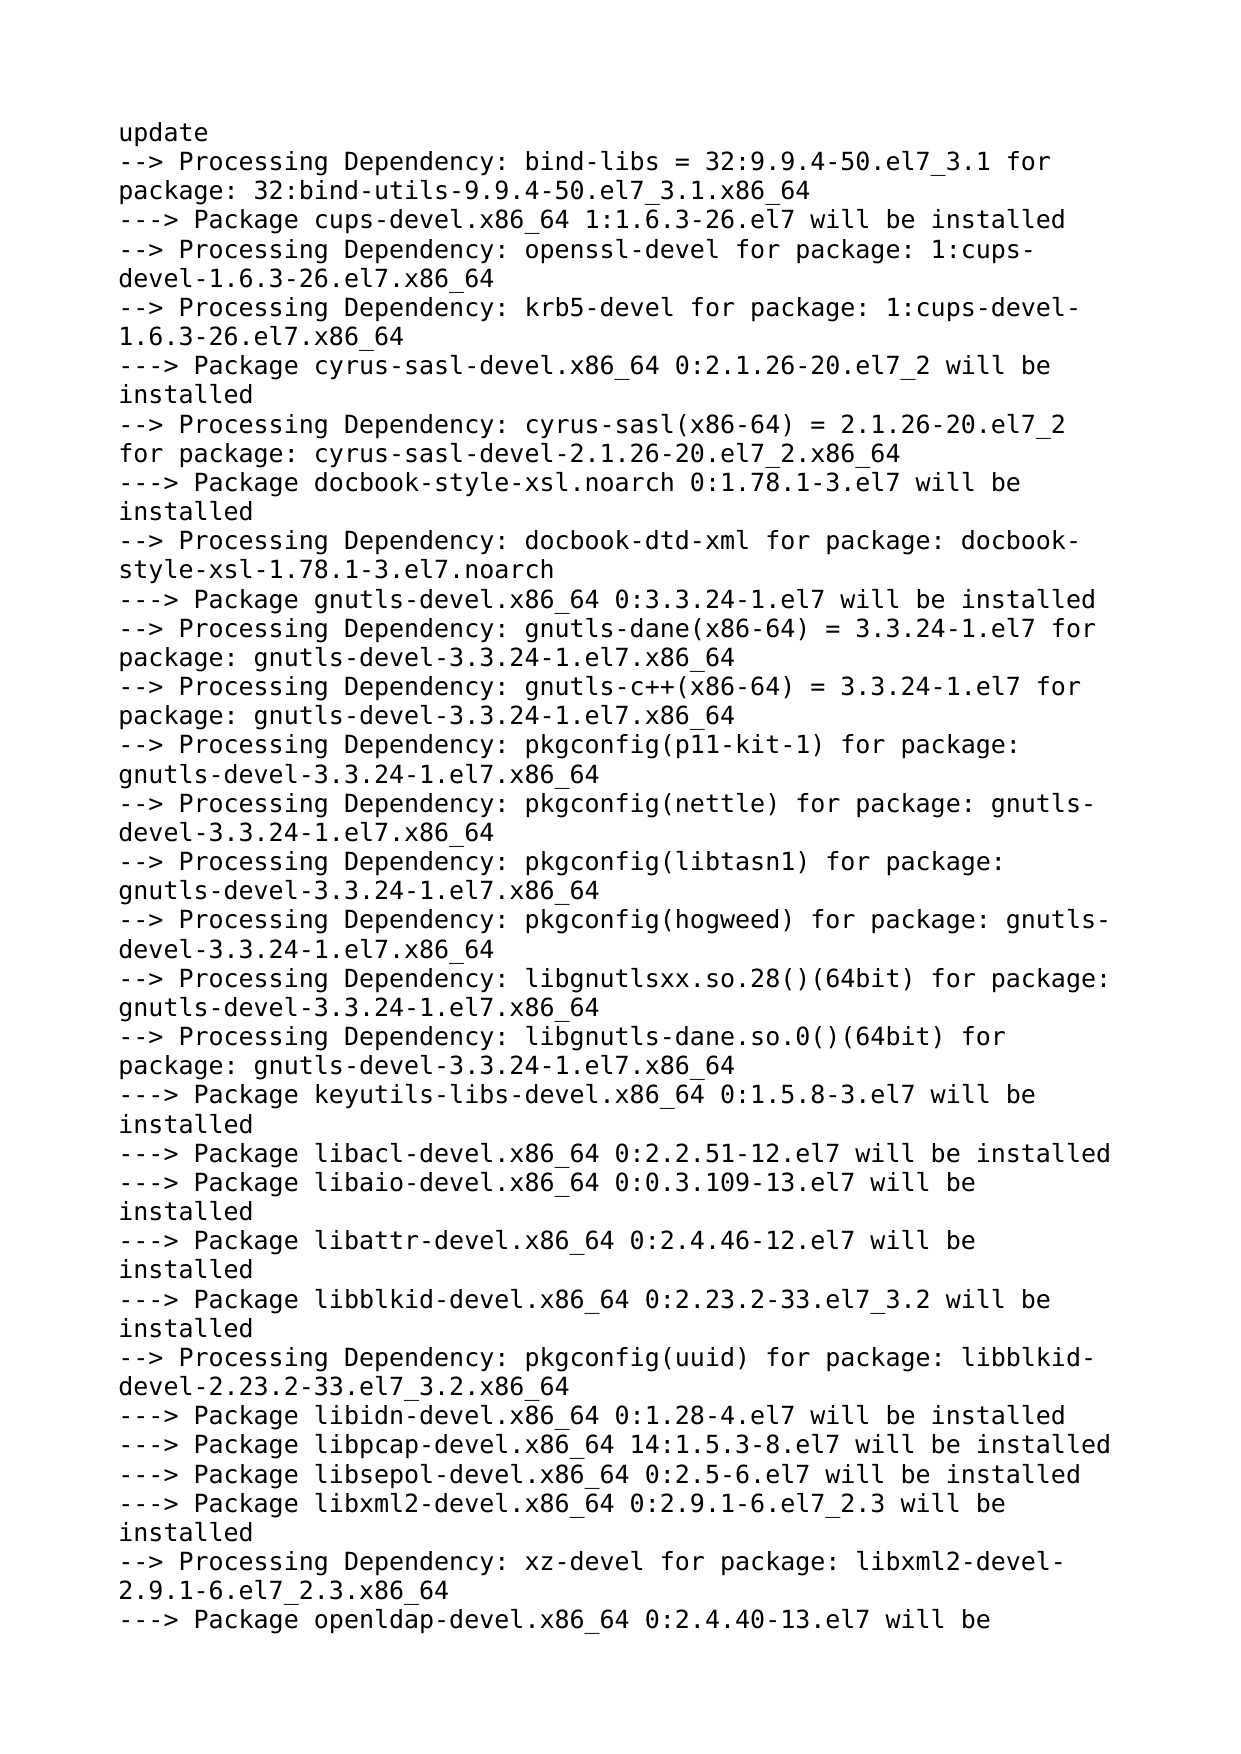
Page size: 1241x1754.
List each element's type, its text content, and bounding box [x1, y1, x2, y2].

text update --> Processing Dependency: bind-libs = 32:9.9.4-50.el7_3.1 for package: 32:bind-utils-9.9.4-50.el7_3.1.x86_64 ---> Package cups-devel.x86_64 1:1.6.3-26.el7 will be installed --> Processing Dependency: openssl-devel for package: 1:cups-devel-1.6.3-26.el7.x86_64 --> Processing Dependency: krb5-devel for package: 1:cups-devel-1.6.3-26.el7.x86_64 ---> Package cyrus-sasl-devel.x86_64 0:2.1.26-20.el7_2 will be installed --> Processing Dependency: cyrus-sasl(x86-64) = 2.1.26-20.el7_2 for package: cyrus-sasl-devel-2.1.26-20.el7_2.x86_64 ---> Package docbook-style-xsl.noarch 0:1.78.1-3.el7 will be installed --> Processing Dependency: docbook-dtd-xml for package: docbook-style-xsl-1.78.1-3.el7.noarch ---> Package gnutls-devel.x86_64 0:3.3.24-1.el7 will be installed --> Processing Dependency: gnutls-dane(x86-64) = 3.3.24-1.el7 for package: gnutls-devel-3.3.24-1.el7.x86_64 --> Processing Dependency: gnutls-c++(x86-64) = 3.3.24-1.el7 for package: gnutls-devel-3.3.24-1.el7.x86_64 --> Processing Dependency: pkgconfig(p11-kit-1) for package: gnutls-devel-3.3.24-1.el7.x86_64 --> Processing Dependency: pkgconfig(nettle) for package: gnutls-devel-3.3.24-1.el7.x86_64 --> Processing Dependency: pkgconfig(libtasn1) for package: gnutls-devel-3.3.24-1.el7.x86_64 --> Processing Dependency: pkgconfig(hogweed) for package: gnutls-devel-3.3.24-1.el7.x86_64 --> Processing Dependency: libgnutlsxx.so.28()(64bit) for package: gnutls-devel-3.3.24-1.el7.x86_64 --> Processing Dependency: libgnutls-dane.so.0()(64bit) for package: gnutls-devel-3.3.24-1.el7.x86_64 ---> Package keyutils-libs-devel.x86_64 0:1.5.8-3.el7 will be installed ---> Package libacl-devel.x86_64 0:2.2.51-12.el7 will be installed ---> Package libaio-devel.x86_64 0:0.3.109-13.el7 will be installed ---> Package libattr-devel.x86_64 0:2.4.46-12.el7 will be installed ---> Package libblkid-devel.x86_64 0:2.23.2-33.el7_3.2 will be installed --> Processing Dependency: pkgconfig(uuid) for package: libblkid-devel-2.23.2-33.el7_3.2.x86_64 ---> Package libidn-devel.x86_64 0:1.28-4.el7 will be installed ---> Package libpcap-devel.x86_64 14:1.5.3-8.el7 will be installed ---> Package libsepol-devel.x86_64 0:2.5-6.el7 will be installed ---> Package libxml2-devel.x86_64 0:2.9.1-6.el7_2.3 will be installed --> Processing Dependency: xz-devel for package: libxml2-devel-2.9.1-6.el7_2.3.x86_64 ---> Package openldap-devel.x86_64 0:2.4.40-13.el7 will be [118, 118, 1122, 1635]
